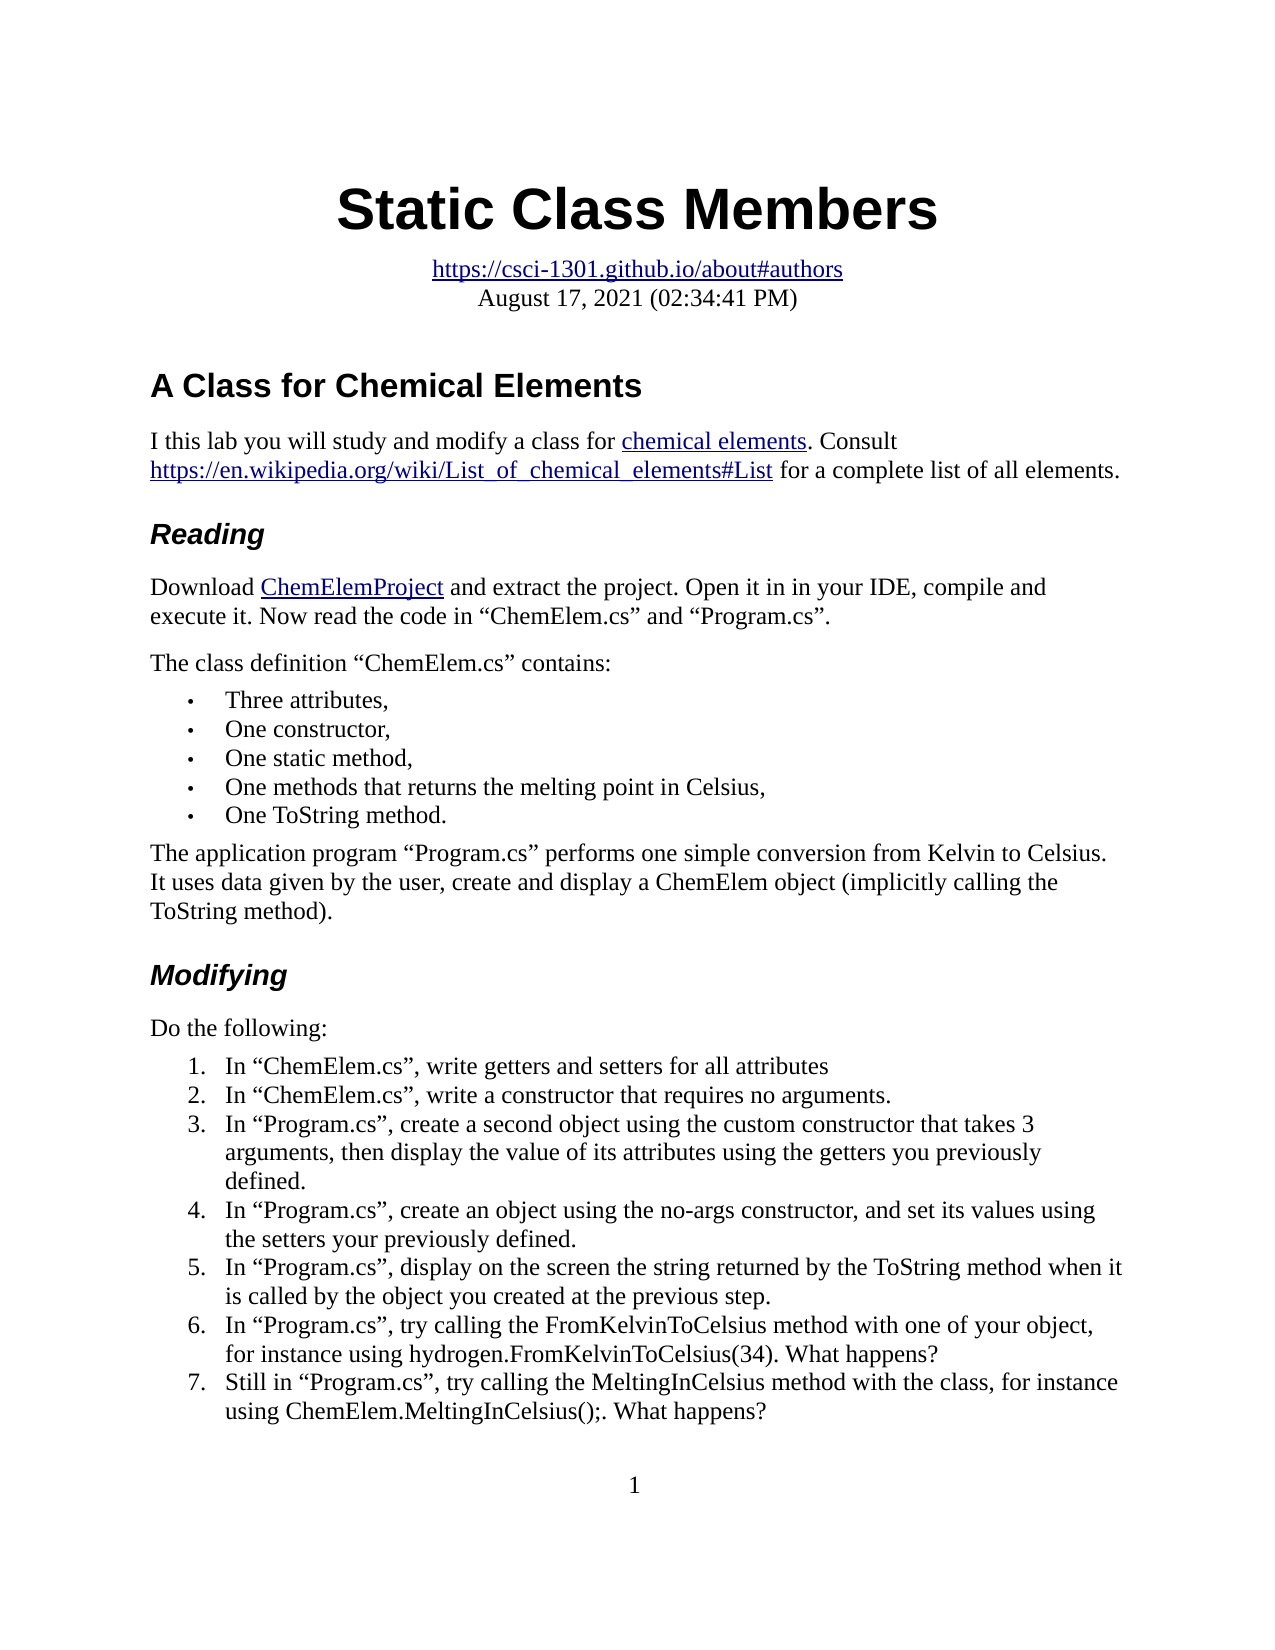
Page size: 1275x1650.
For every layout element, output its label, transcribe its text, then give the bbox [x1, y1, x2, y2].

subtitle A Class for Chemical Elements [150, 366, 1125, 404]
list Still in “Program.cs”, try calling the MeltingInCelsius method with the class, for instance using ChemElem.MeltingInCelsius();. What happens? [187, 1367, 1125, 1425]
text Do the following: [150, 1013, 1125, 1042]
subtitle Modifying [150, 958, 1125, 992]
text The application program “Program.cs” performs one simple conversion from Kelvin to Celsius. It uses data given by the user, create and display a ChemElem object (implicitly calling the ToString method). [150, 838, 1125, 924]
list In “ChemElem.cs”, write getters and setters for all attributes [187, 1051, 1125, 1080]
list In “Program.cs”, try calling the FromKelvinToCelsius method with one of your object, for instance using hydrogen.FromKelvinToCelsius(34). What happens? [187, 1310, 1125, 1367]
list Three attributes, [187, 686, 1125, 714]
title Static Class Members [150, 175, 1125, 242]
list One static method, [187, 743, 1125, 772]
list In “Program.cs”, create a second object using the custom constructor that takes 3 arguments, then display the value of its attributes using the getters you previously defined. [187, 1109, 1125, 1195]
text August 17, 2021 (02:34:41 PM) [150, 283, 1125, 312]
list In “Program.cs”, display on the screen the string returned by the ToString method when it is called by the object you created at the previous step. [187, 1252, 1125, 1310]
list In “Program.cs”, create an object using the no-args constructor, and set its values using the setters your previously defined. [187, 1195, 1125, 1252]
text The class definition “ChemElem.cs” contains: [150, 648, 1125, 677]
list One constructor, [187, 714, 1125, 743]
text https://csci-1301.github.io/about#authors [150, 254, 1125, 283]
list In “ChemElem.cs”, write a constructor that requires no arguments. [187, 1080, 1125, 1109]
list One ToString method. [187, 801, 1125, 829]
subtitle Reading [150, 517, 1125, 551]
text Download ChemElemProject and extract the project. Open it in in your IDE, compile and execute it. Now read the code in “ChemElem.cs” and “Program.cs”. [150, 572, 1125, 630]
text I this lab you will study and modify a class for chemical elements. Consult https://en.wikipedia.org/wiki/List_of_chemical_elements#List for a complete list of all elements. [150, 426, 1125, 483]
list One methods that returns the melting point in Celsius, [187, 772, 1125, 801]
